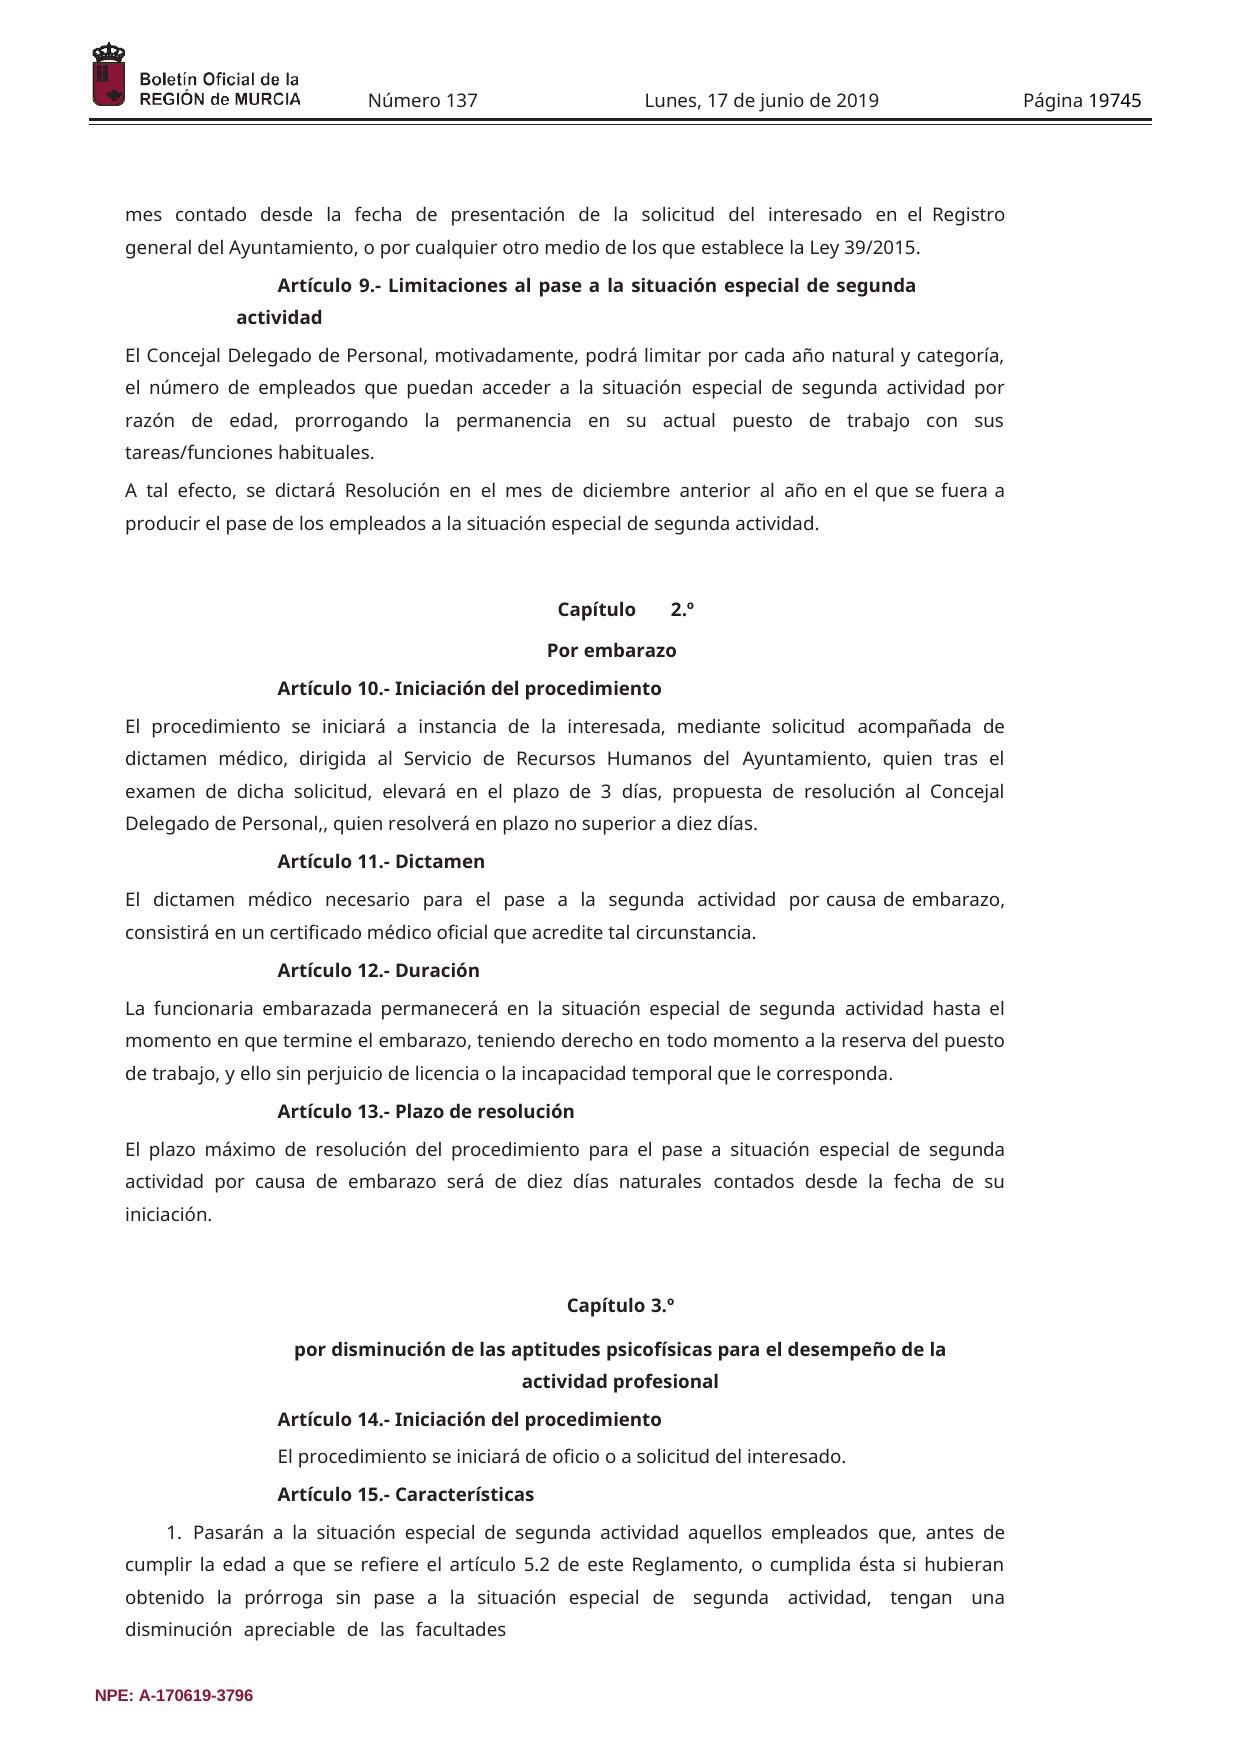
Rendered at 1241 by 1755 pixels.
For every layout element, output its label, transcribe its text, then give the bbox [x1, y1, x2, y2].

text El procedimiento se iniciará a instancia de la interesada, mediante solicitud acompañada de dictamen médico, dirigida al Servicio de Recursos Humanos del Ayuntamiento, quien tras el examen de dicha solicitud, elevará en el plazo de 3 días, propuesta de resolución al Concejal Delegado de Personal,, quien resolverá en plazo no superior a diez días. [125, 713, 1005, 836]
text Artículo 14.- Iniciación del procedimiento [277, 1406, 1101, 1431]
subtitle Artículo 9.- Limitaciones al pase a la situación especial de segunda [277, 272, 1101, 298]
text Artículo 10.- Iniciación del procedimiento [277, 676, 1101, 701]
text El procedimiento se iniciará de oficio o a solicitud del interesado. [277, 1444, 1101, 1469]
subtitle Capítulo 2.º Por embarazo [547, 582, 694, 663]
subtitle Artículo 12.- Duración [277, 957, 1101, 983]
list Pasarán a la situación especial de segunda actividad aquellos empleados que, antes de cumplir la edad a que se refiere el artículo 5.2 de este Reglamento, o cumplida ésta si hubieran obtenido la prórroga sin pase a la situación especial de segunda actividad, tengan una disminución apreciable de las facultades [125, 1519, 1005, 1642]
text La funcionaria embarazada permanecerá en la situación especial de segunda actividad hasta el momento en que termine el embarazo, teniendo derecho en todo momento a la reserva del puesto de trabajo, y ello sin perjuicio de licencia o la incapacidad temporal que le corresponda. [125, 995, 1005, 1086]
text Capítulo 3.º [158, 1292, 1082, 1318]
text actividad profesional [158, 1368, 1082, 1393]
text A tal efecto, se dictará Resolución en el mes de diciembre anterior al año en el que se fuera a producir el pase de los empleados a la situación especial de segunda actividad. [125, 478, 1005, 536]
subtitle Artículo 15.- Características [277, 1481, 1101, 1507]
subtitle Artículo 13.- Plazo de resolución [277, 1098, 1101, 1124]
text mes contado desde la fecha de presentación de la solicitud del interesado en el Registro general del Ayuntamiento, o por cualquier otro medio de los que establece la Ley 39/2015. [125, 202, 1005, 260]
text actividad [236, 304, 1101, 330]
text El Concejal Delegado de Personal, motivadamente, podrá limitar por cada año natural y categoría, el número de empleados que puedan acceder a la situación especial de segunda actividad por razón de edad, prorrogando la permanencia en su actual puesto de trabajo con sus tareas/funciones habituales. [125, 342, 1005, 465]
text por disminución de las aptitudes psicofísicas para el desempeño de la [158, 1336, 1082, 1362]
text El plazo máximo de resolución del procedimiento para el pase a situación especial de segunda actividad por causa de embarazo será de diez días naturales contados desde la fecha de su iniciación. [125, 1136, 1005, 1226]
text El dictamen médico necesario para el pase a la segunda actividad por causa de embarazo, consistirá en un certificado médico oficial que acredite tal circunstancia. [125, 887, 1005, 944]
subtitle Artículo 11.- Dictamen [277, 849, 1101, 874]
